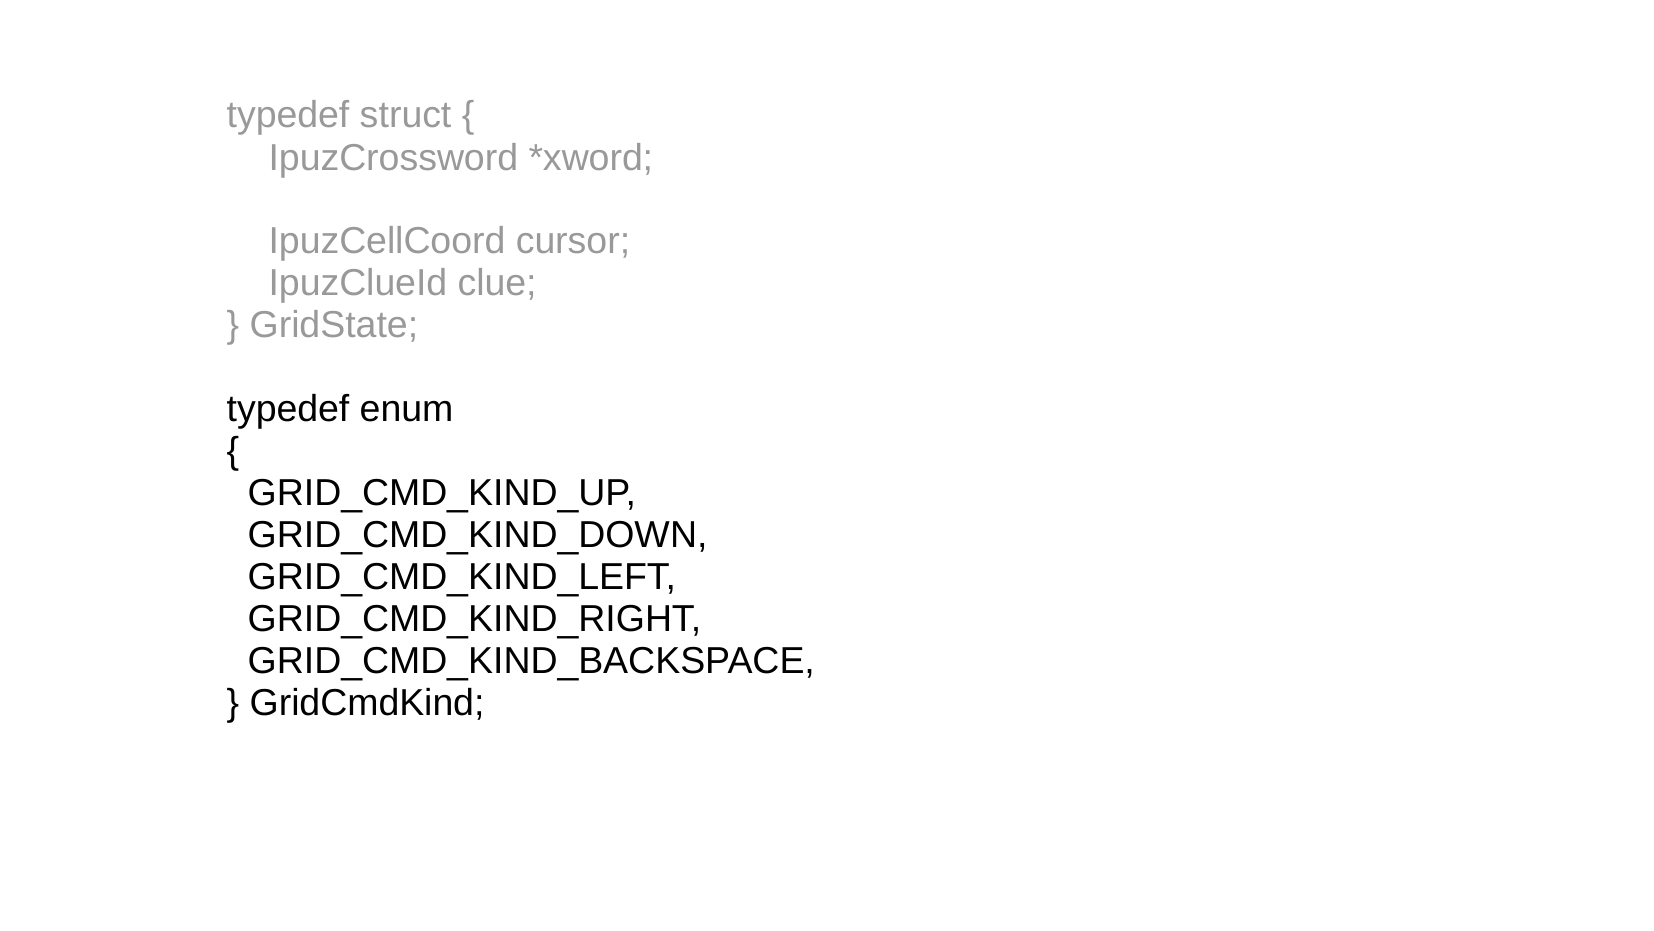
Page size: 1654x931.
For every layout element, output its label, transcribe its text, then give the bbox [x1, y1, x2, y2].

text_box typedef struct { IpuzCrossword *xword; IpuzCellCoord cursor; IpuzClueId clue; } GridState; typedef enum { GRID_CMD_KIND_UP, GRID_CMD_KIND_DOWN, GRID_CMD_KIND_LEFT, GRID_CMD_KIND_RIGHT, GRID_CMD_KIND_BACKSPACE, } GridCmdKind; GridState *grid_state_do_command(GridState *state, GridCmdKind kind) G_GNUC_WARN_UNUSED_RESULT; [211, 86, 1199, 931]
